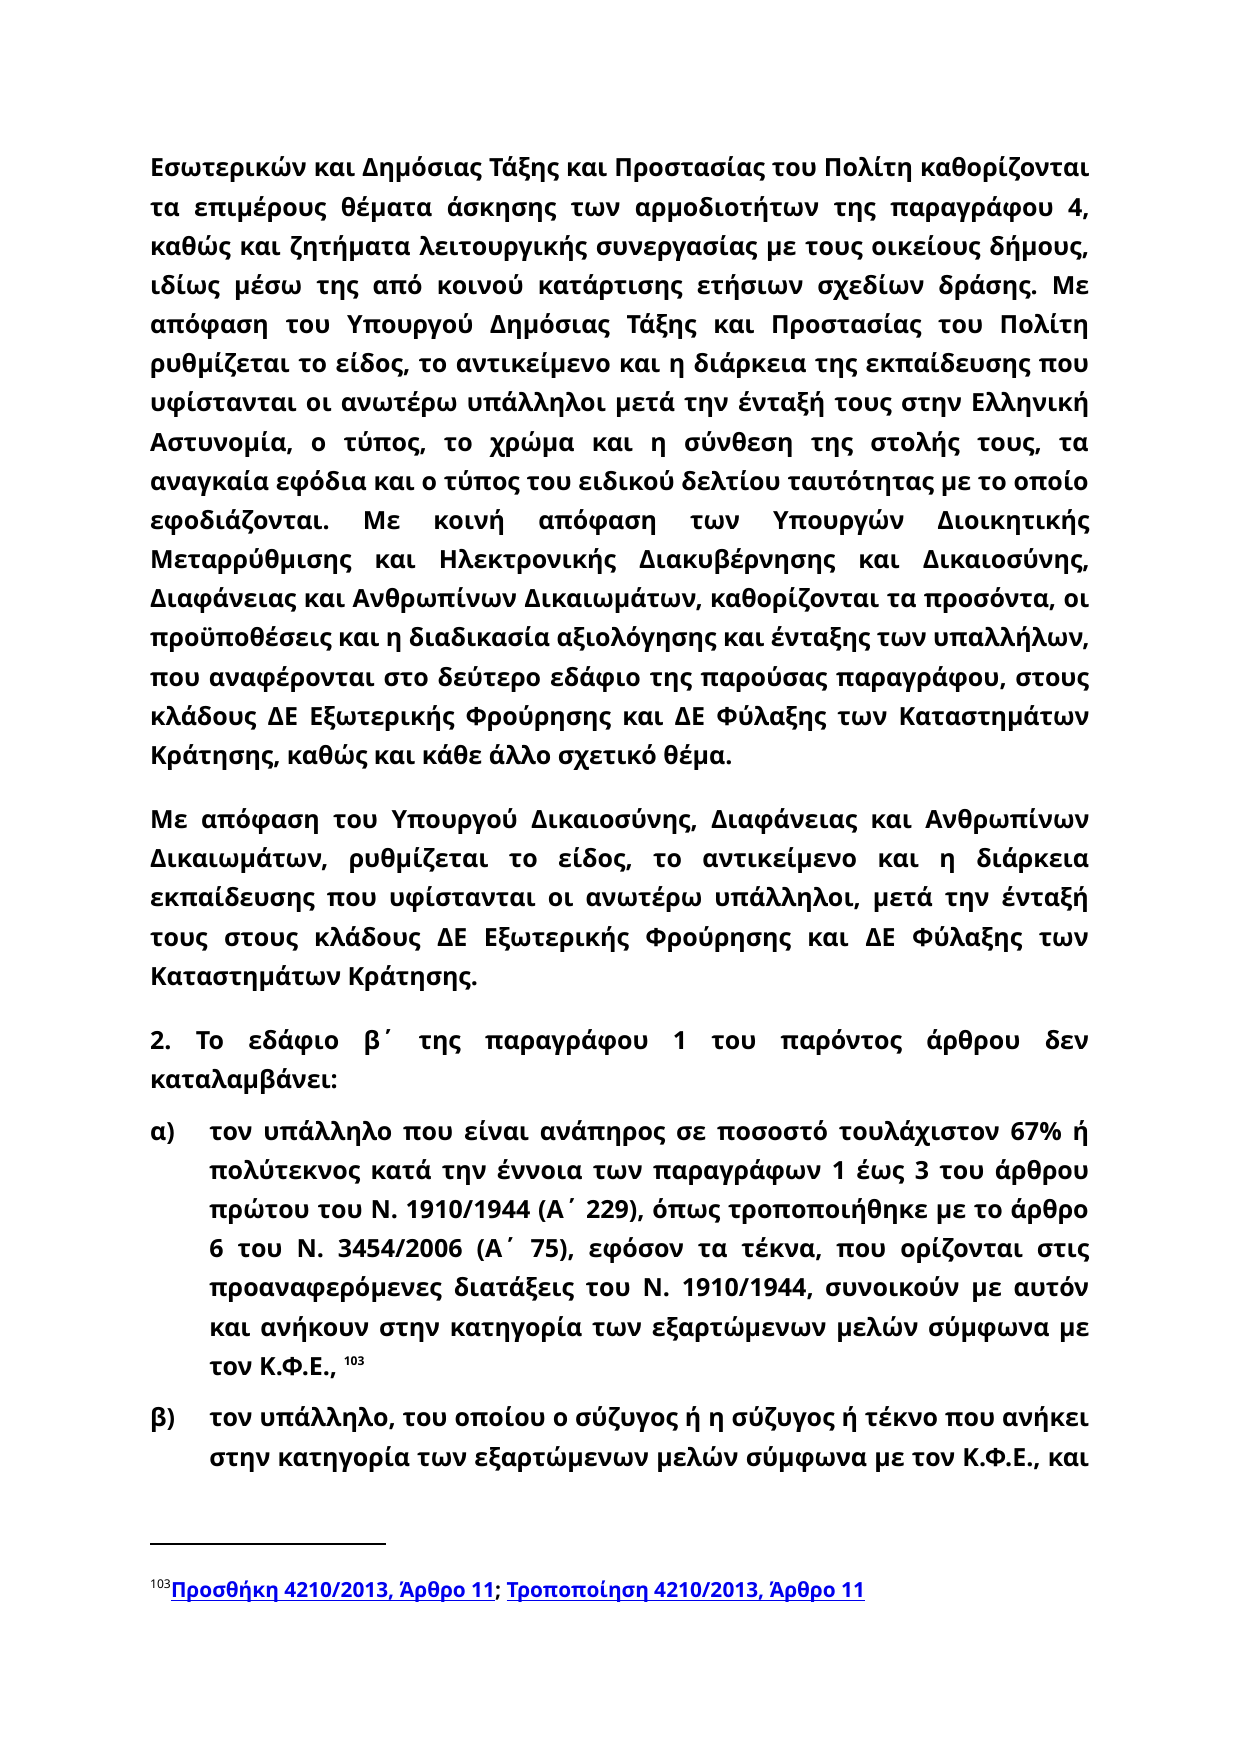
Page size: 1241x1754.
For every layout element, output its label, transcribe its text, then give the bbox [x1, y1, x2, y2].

text Προσθήκη 4210/2013, Άρθρο 11; Τροποποίηση 4210/2013, Άρθρο 11 [150, 1576, 1090, 1604]
text Με απόφαση του Υπουργού Δικαιοσύνης, Διαφάνειας και Ανθρωπίνων Δικαιωμάτων, ρυθμίζεται το είδος, το αντικείμενο και η διάρκεια εκπαίδευσης που υφίστανται οι ανωτέρω υπάλληλοι, μετά την ένταξή τους στους κλάδους ΔΕ Εξωτερικής Φρούρησης και ΔΕ Φύλαξης των Καταστημάτων Κράτησης. [150, 802, 1090, 992]
list β) τον υπάλληλο, του οποίου ο σύζυγος ή η σύζυγος ή τέκνο που ανήκει στην κατηγορία των εξαρτώμενων μελών σύμφωνα με τον Κ.Φ.Ε., και [150, 1400, 1090, 1473]
text Εσωτερικών και Δημόσιας Τάξης και Προστασίας του Πολίτη καθορίζονται τα επιμέρους θέματα άσκησης των αρμοδιοτήτων της παραγράφου 4, καθώς και ζητήματα λειτουργικής συνεργασίας με τους οικείους δήμους, ιδίως μέσω της από κοινού κατάρτισης ετήσιων σχεδίων δράσης. Με απόφαση του Υπουργού Δημόσιας Τάξης και Προστασίας του Πολίτη ρυθμίζεται το είδος, το αντικείμενο και η διάρκεια της εκπαίδευσης που υφίστανται οι ανωτέρω υπάλληλοι μετά την ένταξή τους στην Ελληνική Αστυνομία, ο τύπος, το χρώμα και η σύνθεση της στολής τους, τα αναγκαία εφόδια και ο τύπος του ειδικού δελτίου ταυτότητας με το οποίο εφοδιάζονται. Με κοινή απόφαση των Υπουργών Διοικητικής Μεταρρύθμισης και Ηλεκτρονικής Διακυβέρνησης και Δικαιοσύνης, Διαφάνειας και Ανθρωπίνων Δικαιωμάτων, καθορίζονται τα προσόντα, οι προϋποθέσεις και η διαδικασία αξιολόγησης και ένταξης των υπαλλήλων, που αναφέρονται στο δεύτερο εδάφιο της παρούσας παραγράφου, στους κλάδους ΔΕ Εξωτερικής Φρούρησης και ΔΕ Φύλαξης των Καταστημάτων Κράτησης, καθώς και κάθε άλλο σχετικό θέμα. [150, 150, 1090, 772]
list α) τον υπάλληλο που είναι ανάπηρος σε ποσοστό τουλάχιστον 67% ή πολύτεκνος κατά την έννοια των παραγράφων 1 έως 3 του άρθρου πρώτου του Ν. 1910/1944 (Α΄ 229), όπως τροποποιήθηκε με το άρθρο 6 του Ν. 3454/2006 (Α΄ 75), εφόσον τα τέκνα, που ορίζονται στις προαναφερόμενες διατάξεις του Ν. 1910/1944, συνοικούν με αυτόν και ανήκουν στην κατηγορία των εξαρτώμενων μελών σύμφωνα με τον Κ.Φ.Ε., [150, 1113, 1090, 1382]
text 2. Το εδάφιο β΄ της παραγράφου 1 του παρόντος άρθρου δεν καταλαμβάνει: [150, 1022, 1090, 1096]
